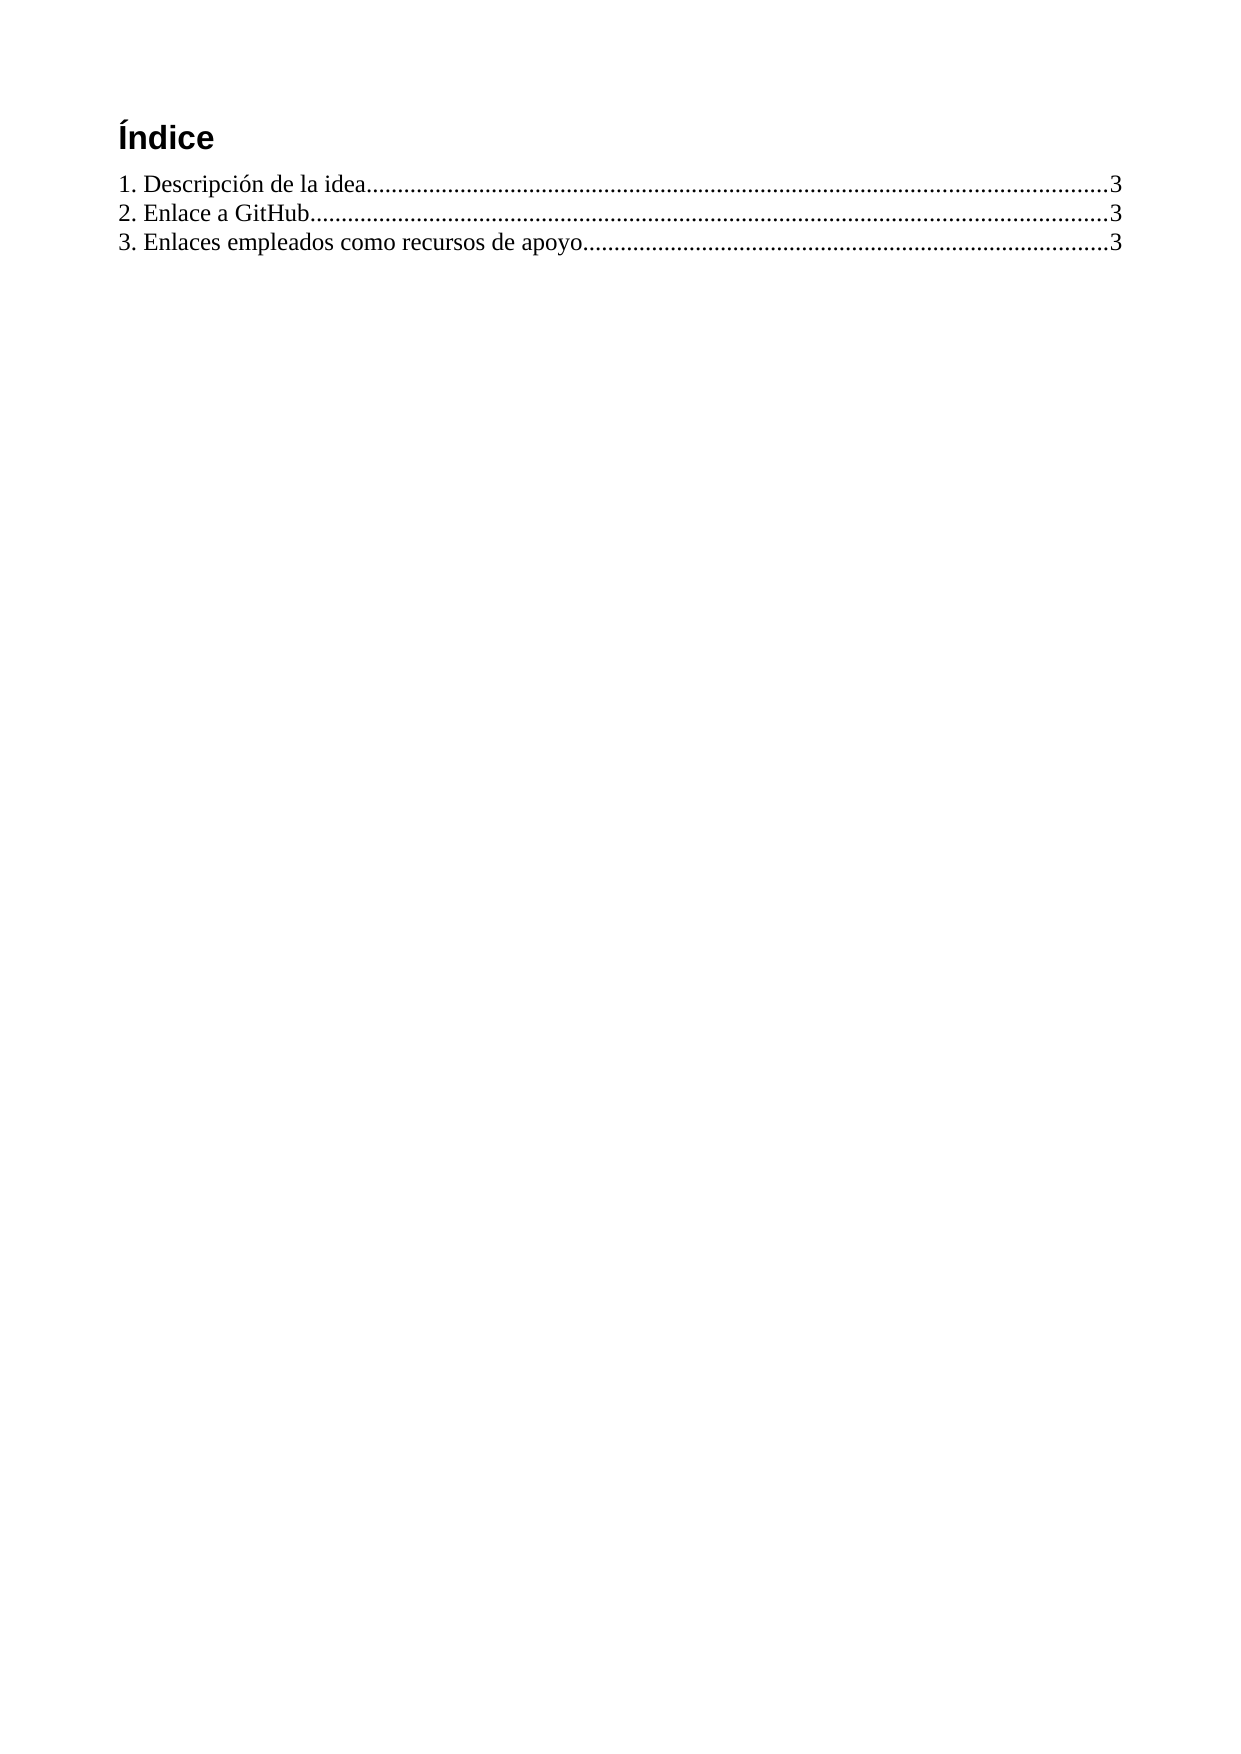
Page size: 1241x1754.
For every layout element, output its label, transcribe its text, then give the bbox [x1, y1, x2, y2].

subtitle Índice [118, 118, 1122, 157]
text 2. Enlace a GitHub 3 [118, 198, 1122, 227]
text 1. Descripción de la idea 3 [118, 169, 1122, 198]
text 3. Enlaces empleados como recursos de apoyo 3 [118, 227, 1122, 255]
